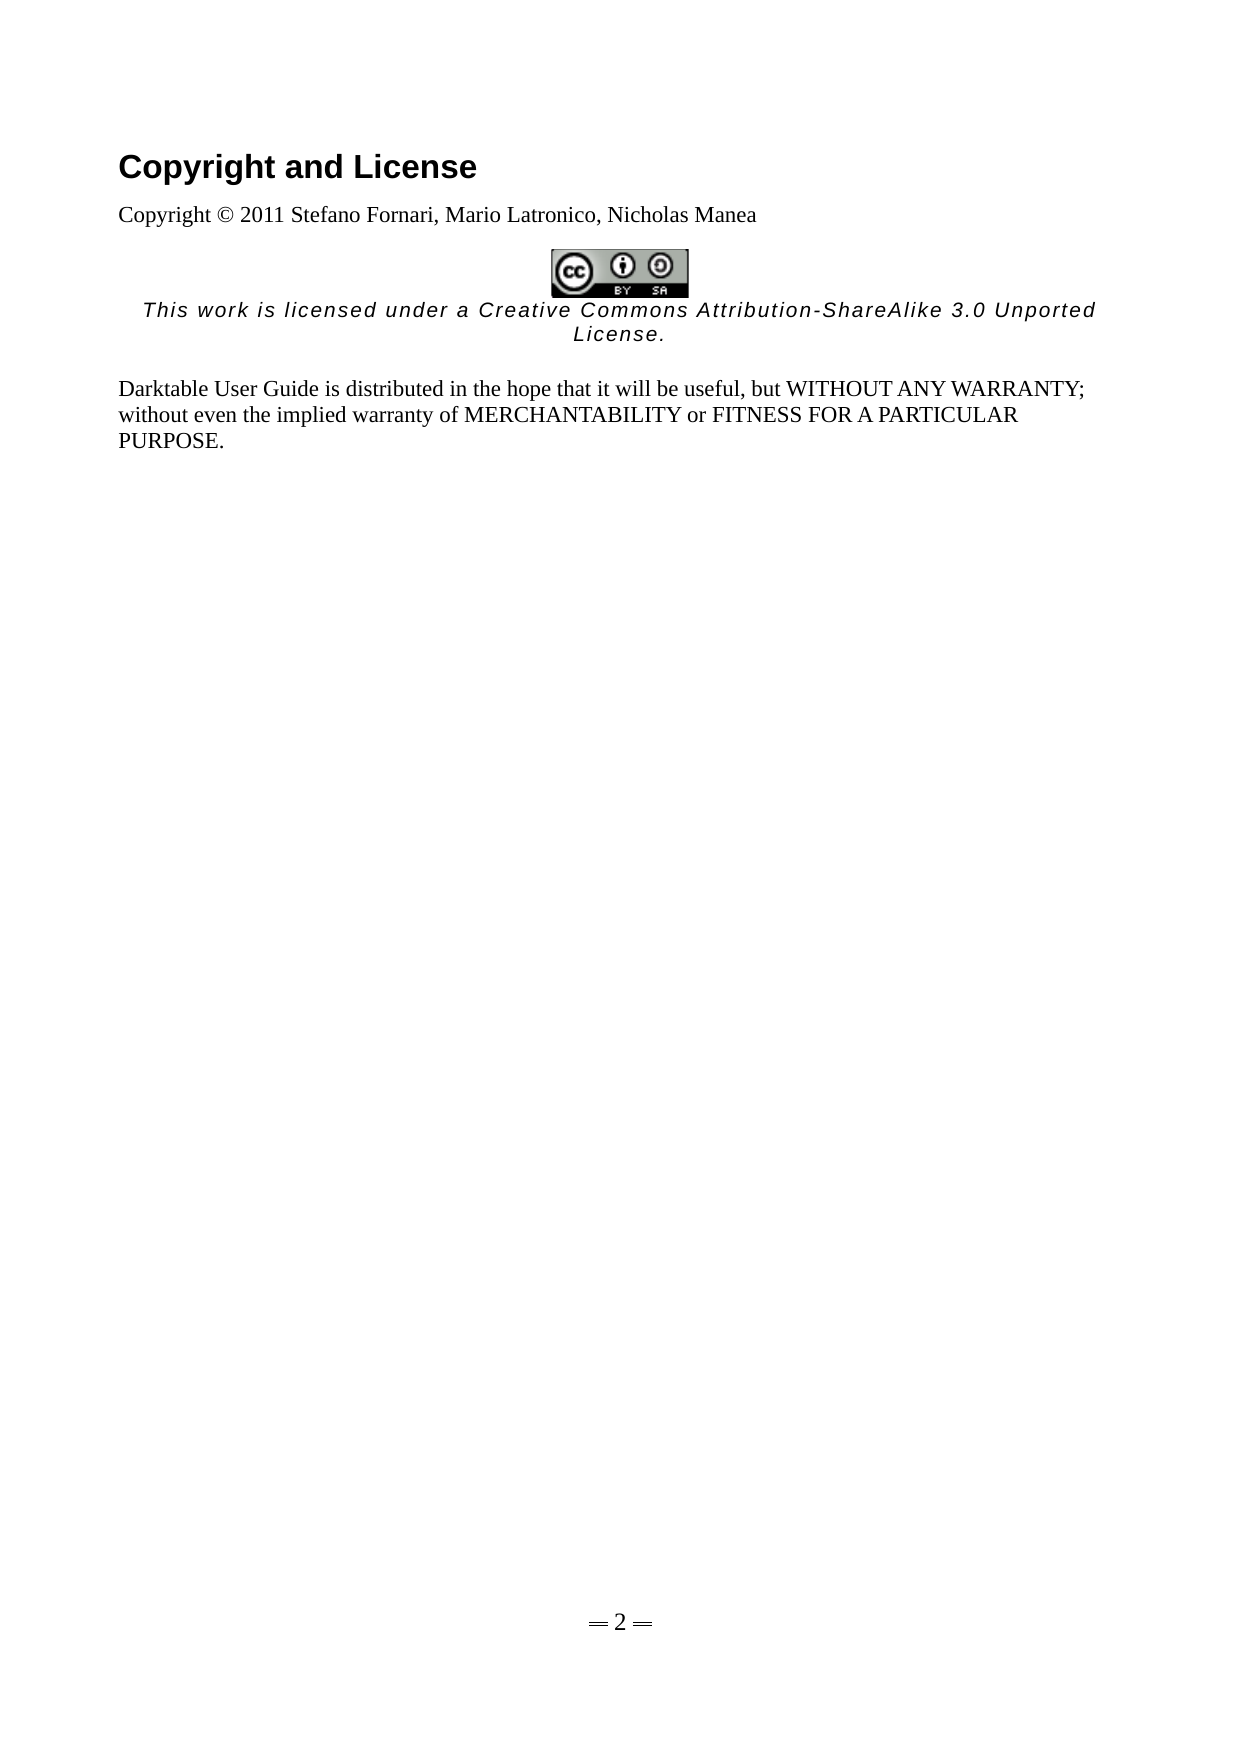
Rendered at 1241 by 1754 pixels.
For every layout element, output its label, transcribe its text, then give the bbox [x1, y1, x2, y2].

subtitle Copyright and License [118, 148, 1122, 186]
text [118, 237, 1122, 249]
text This work is licensed under a Creative Commons Attribution-ShareAlike 3.0 Unported License. [118, 249, 1122, 345]
picture [551, 249, 689, 298]
text Darktable User Guide is distributed in the hope that it will be useful, but WITHOUT ANY WARRANTY; without even the implied warranty of MERCHANTABILITY or FITNESS FOR A PARTICULAR PURPOSE. [118, 345, 1122, 454]
text Copyright © 2011 Stefano Fornari, Mario Latronico, Nicholas Manea [118, 201, 1122, 227]
